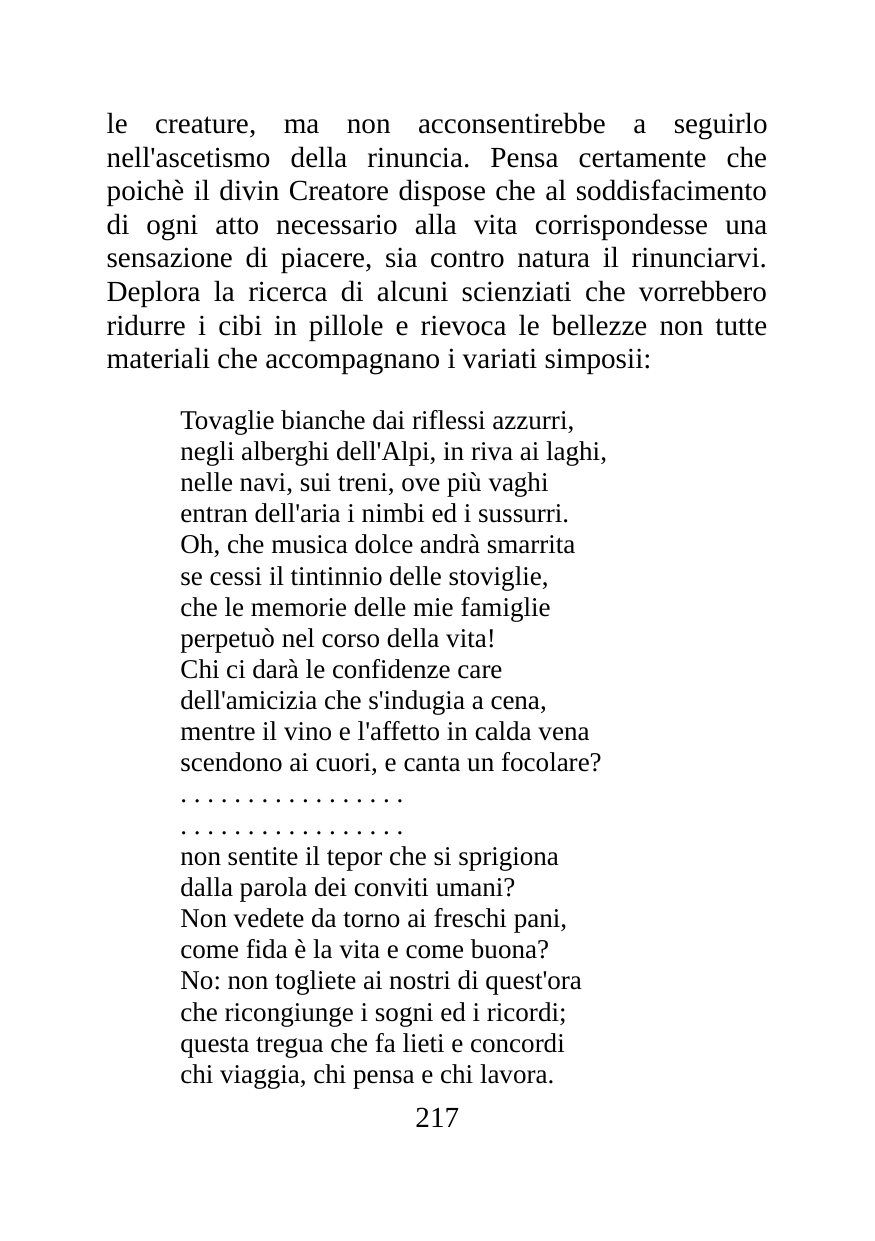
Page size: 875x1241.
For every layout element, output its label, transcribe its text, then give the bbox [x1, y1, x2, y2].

text questa tregua che fa lieti e concordi [106, 1027, 768, 1058]
text negli alberghi dell'Alpi, in riva ai laghi, [106, 435, 768, 466]
text come fida è la vita e come buona? [106, 933, 768, 964]
text nelle navi, sui treni, ove più vaghi [106, 466, 768, 497]
text Tovaglie bianche dai riflessi azzurri, [106, 404, 768, 435]
text chi viaggia, chi pensa e chi lavora. [106, 1058, 768, 1089]
text Chi ci darà le confidenze care [106, 653, 768, 684]
text entran dell'aria i nimbi ed i sussurri. [106, 497, 768, 528]
text . . . . . . . . . . . . . . . . . [106, 809, 768, 840]
text che ricongiunge i sogni ed i ricordi; [106, 996, 768, 1027]
text Oh, che musica dolce andrà smarrita [106, 528, 768, 559]
text . . . . . . . . . . . . . . . . . [106, 778, 768, 809]
text No: non togliete ai nostri di quest'ora [106, 964, 768, 996]
text mentre il vino e l'affetto in calda vena [106, 715, 768, 746]
text che le memorie delle mie famiglie [106, 591, 768, 622]
text scendono ai cuori, e canta un focolare? [106, 746, 768, 778]
text se cessi il tintinnio delle stoviglie, [106, 559, 768, 591]
text le creature, ma non acconsentirebbe a seguirlo nell'ascetismo della rinuncia. Pensa certamente che poichè il divin Creatore dispose che al soddisfacimento di ogni atto necessario alla vita corrispondesse una sensazione di piacere, sia contro natura il rinunciarvi. Deplora la ricerca di alcuni scienziati che vorrebbero ridurre i cibi in pillole e rievoca le bellezze non tutte materiali che accompagnano i variati simposii: [106, 106, 768, 375]
text non sentite il tepor che si sprigiona [106, 840, 768, 871]
text dell'amicizia che s'indugia a cena, [106, 684, 768, 715]
text Non vedete da torno ai freschi pani, [106, 902, 768, 933]
text perpetuò nel corso della vita! [106, 622, 768, 653]
text dalla parola dei conviti umani? [106, 871, 768, 902]
